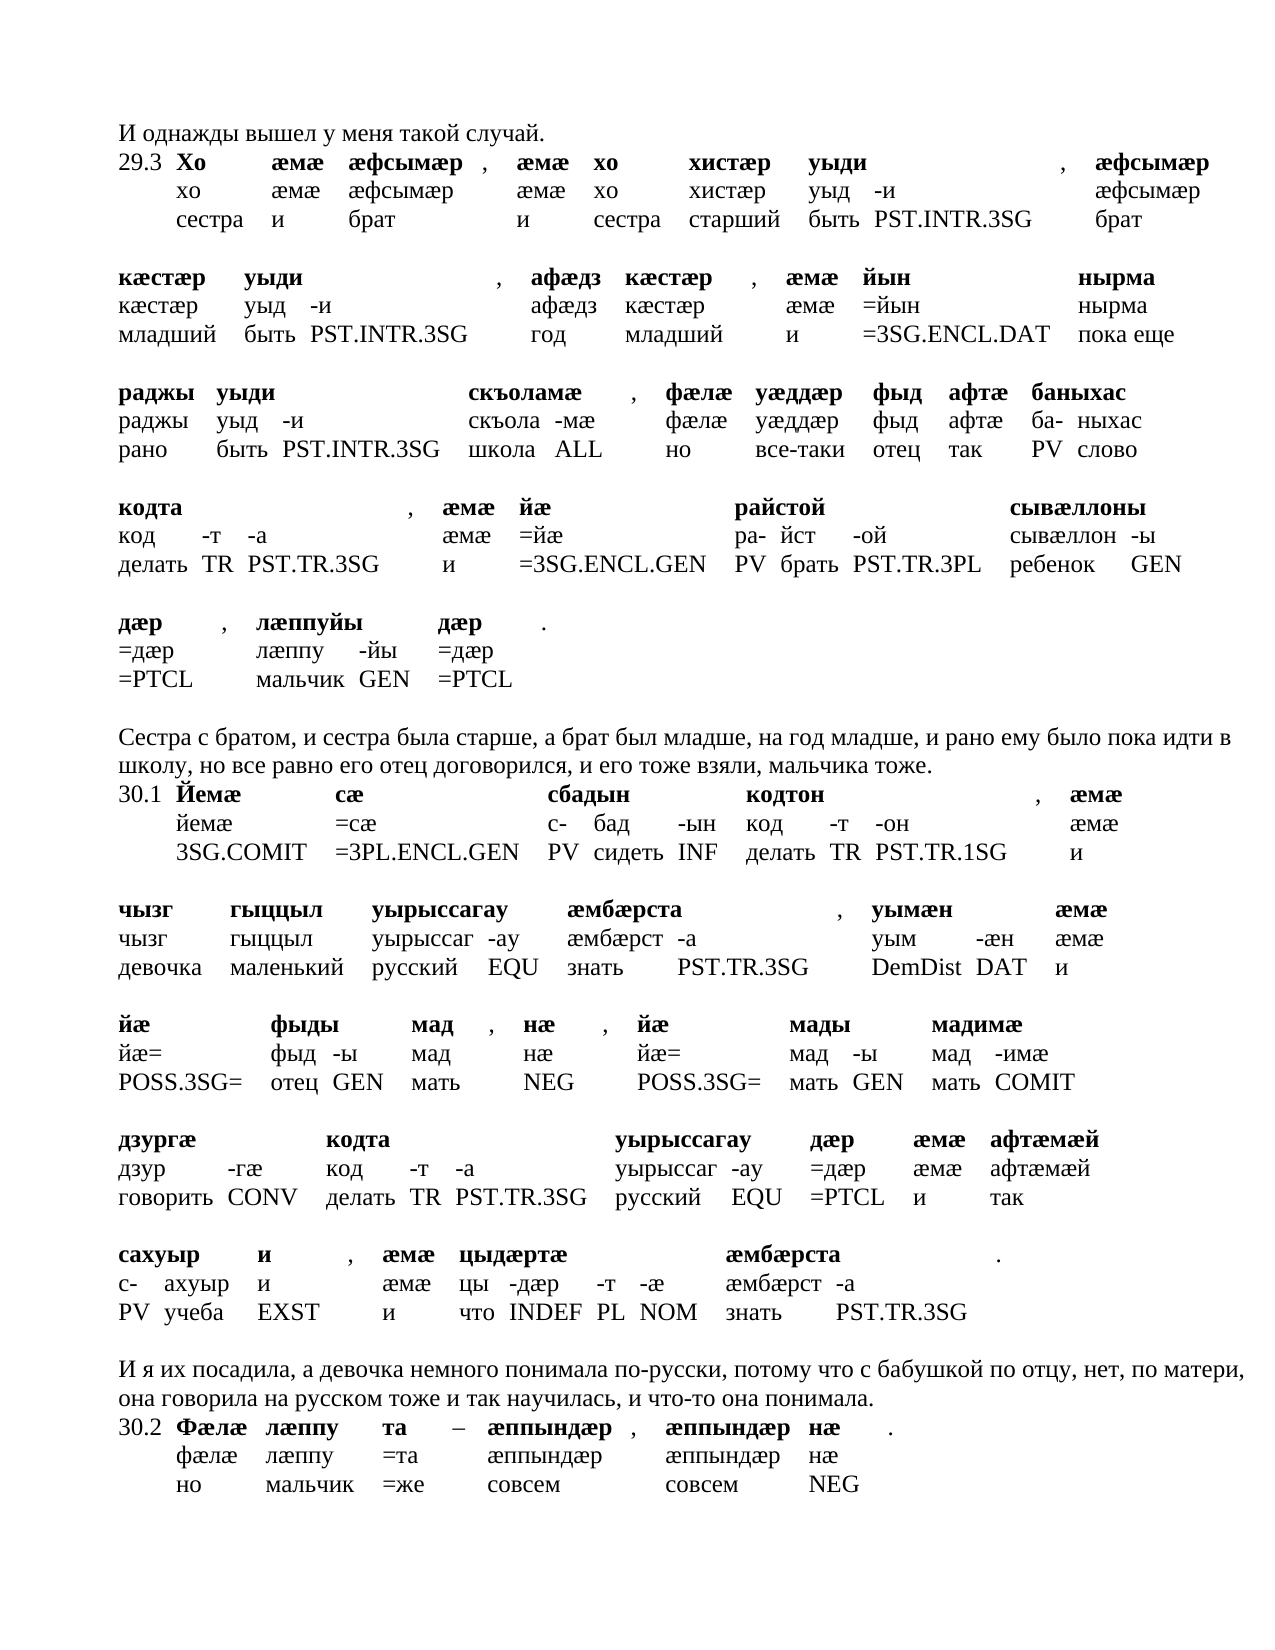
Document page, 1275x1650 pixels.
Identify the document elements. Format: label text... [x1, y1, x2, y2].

text афтæ [948, 377, 1017, 406]
text -дæр [509, 1268, 583, 1297]
text GEN [359, 664, 410, 693]
text æмбæрст [567, 923, 663, 952]
text Фæлæ [176, 1412, 252, 1441]
text и [1055, 952, 1104, 981]
text =3PL.ENCL.GEN [335, 837, 520, 866]
text PST.TR.3SG [677, 952, 809, 981]
text гыццыл [230, 894, 358, 923]
text мальчик [265, 1469, 354, 1498]
text нырма [1078, 262, 1189, 291]
text и [786, 319, 835, 348]
text рано [118, 434, 189, 463]
text PV [118, 1297, 150, 1326]
text PST.TR.3SG [455, 1182, 587, 1211]
text æмбæрста [725, 1239, 982, 1268]
text йæ [519, 492, 721, 521]
text И я их посадила, а девочка немного понимала по-русски, потому что с бабушкой по отцу, нет, по матери, она говорила на русском тоже и так научилась, и что-то она понимала. [118, 1354, 1249, 1412]
text PST.TR.3SG [836, 1297, 968, 1326]
text -а [247, 521, 379, 549]
text æмбæрста [567, 894, 823, 923]
text раджы [118, 406, 189, 434]
text младший [625, 319, 723, 348]
text =же [382, 1469, 425, 1498]
text -йы [359, 636, 410, 664]
text PL [596, 1297, 626, 1326]
text райстой [734, 492, 996, 521]
text TR [409, 1182, 441, 1211]
text мать [411, 1067, 461, 1096]
text уæддæр [755, 377, 859, 406]
text 29.3 [118, 147, 162, 176]
text уыди [216, 377, 454, 406]
text хо [593, 147, 675, 176]
text æмæ [442, 521, 491, 549]
text маленький [230, 952, 344, 981]
text афæдз [531, 291, 597, 319]
text с- [547, 808, 579, 837]
text , [630, 1412, 651, 1441]
text скъоламæ [468, 377, 617, 406]
text =3SG.ENCL.GEN [519, 549, 707, 578]
text -т [202, 521, 234, 549]
text так [948, 434, 1003, 463]
text сывæллон [1009, 521, 1117, 549]
text кодта [118, 492, 393, 521]
text ахуыр [164, 1268, 229, 1297]
text дæр [810, 1124, 899, 1153]
text PST.INTR.3SG [310, 319, 468, 348]
text æмæ [442, 492, 505, 521]
text уыди [244, 262, 482, 291]
text дзургæ [118, 1124, 312, 1153]
text GEN [852, 1067, 904, 1096]
text -а [455, 1153, 587, 1182]
text йæ= [118, 1038, 243, 1067]
text девочка [118, 952, 202, 981]
text йæ [637, 1009, 775, 1038]
text CONV [227, 1182, 298, 1211]
text говорить [118, 1182, 213, 1211]
text и [257, 1268, 320, 1297]
text 30.1 [118, 779, 162, 808]
text знать [725, 1297, 822, 1326]
text младший [118, 319, 216, 348]
text æмæ [382, 1239, 445, 1268]
text баныхас [1031, 377, 1156, 406]
text æппындæр [665, 1441, 781, 1469]
text æппындæр [487, 1441, 603, 1469]
text æмæ [271, 176, 321, 204]
text хо [593, 176, 661, 204]
text æмбæрст [725, 1268, 822, 1297]
text . [887, 1412, 908, 1441]
text уыд [216, 406, 268, 434]
text -мæ [554, 406, 603, 434]
text пока еще [1078, 319, 1175, 348]
text NOM [639, 1297, 698, 1326]
text мад [411, 1009, 474, 1038]
text с- [118, 1268, 150, 1297]
text йын [862, 262, 1064, 291]
text -ы [852, 1038, 904, 1067]
text Хо [176, 147, 257, 176]
text код [326, 1153, 396, 1182]
text уырыссаг [372, 923, 474, 952]
text дæр [118, 607, 207, 636]
text ра- [734, 521, 766, 549]
text -ау [731, 1153, 782, 1182]
text старший [689, 204, 781, 233]
text афтæ [948, 406, 1003, 434]
text и [257, 1239, 333, 1268]
text хо [176, 176, 244, 204]
text раджы [118, 377, 202, 406]
text PST.INTR.3SG [282, 434, 441, 463]
text мад [789, 1038, 838, 1067]
text совсем [487, 1469, 603, 1498]
text 30.2 [118, 1412, 162, 1441]
text -а [836, 1268, 968, 1297]
text йæ [118, 1009, 257, 1038]
text фæлæ [176, 1441, 238, 1469]
text сæ [335, 779, 534, 808]
text EQU [731, 1182, 782, 1211]
text =PTCL [118, 664, 193, 693]
text æмæ [1069, 779, 1133, 808]
text , [631, 377, 652, 406]
text бад [593, 808, 664, 837]
text дæр [438, 607, 527, 636]
text уыд [244, 291, 296, 319]
text ныхас [1077, 406, 1142, 434]
text æмæ [786, 291, 835, 319]
text , [221, 607, 242, 636]
text , [1060, 147, 1081, 176]
text æппындæр [665, 1412, 794, 1441]
text фæлæ [665, 406, 727, 434]
text афæдз [531, 262, 611, 291]
text нæ [808, 1412, 874, 1441]
text æфсымæр [348, 176, 454, 204]
text кæстæр [118, 262, 230, 291]
text и [516, 204, 566, 233]
text йæ= [637, 1038, 762, 1067]
text -имæ [994, 1038, 1075, 1067]
text фæлæ [665, 377, 741, 406]
text ALL [554, 434, 603, 463]
text æмæ [913, 1124, 976, 1153]
text мать [789, 1067, 838, 1096]
text мальчик [256, 664, 345, 693]
text фыд [873, 406, 921, 434]
text брат [1095, 204, 1201, 233]
text DemDist [871, 952, 962, 981]
text 3SG.COMIT [176, 837, 307, 866]
text -т [829, 808, 861, 837]
text делать [326, 1182, 396, 1211]
text кодта [326, 1124, 601, 1153]
text , [407, 492, 428, 521]
text , [602, 1009, 623, 1038]
text PST.TR.1SG [875, 837, 1007, 866]
text но [176, 1469, 238, 1498]
text слово [1077, 434, 1142, 463]
text =PTCL [810, 1182, 885, 1211]
text -т [596, 1268, 626, 1297]
text æфсымæр [1095, 176, 1201, 204]
text GEN [1131, 549, 1182, 578]
text -он [875, 808, 1007, 837]
text чызг [118, 923, 202, 952]
text хистæр [689, 147, 794, 176]
text COMIT [994, 1067, 1075, 1096]
text æмæ [516, 147, 579, 176]
text =та [382, 1441, 425, 1469]
text æмæ [1055, 894, 1118, 923]
text и [442, 549, 491, 578]
text EXST [257, 1297, 320, 1326]
text PV [734, 549, 766, 578]
text кæстæр [625, 262, 737, 291]
text PV [1031, 434, 1063, 463]
text делать [746, 837, 816, 866]
text -ы [1131, 521, 1182, 549]
text æмæ [516, 176, 566, 204]
text быть [216, 434, 268, 463]
text и [913, 1182, 962, 1211]
text брат [348, 204, 454, 233]
text PST.INTR.3SG [874, 204, 1032, 233]
text афтæмæй [990, 1124, 1104, 1153]
text совсем [665, 1469, 781, 1498]
text EQU [488, 952, 539, 981]
text так [990, 1182, 1091, 1211]
text =PTCL [438, 664, 513, 693]
text PST.TR.3SG [247, 549, 379, 578]
text хистæр [689, 176, 781, 204]
text сидеть [593, 837, 664, 866]
text PST.TR.3PL [853, 549, 982, 578]
text , [1035, 779, 1056, 808]
text , [751, 262, 772, 291]
text TR [202, 549, 234, 578]
text æмæ [271, 147, 334, 176]
text сбадын [547, 779, 732, 808]
text æмæ [382, 1268, 431, 1297]
text . [541, 607, 562, 636]
text , [496, 262, 517, 291]
text уыди [808, 147, 1046, 176]
text кодтон [746, 779, 1021, 808]
text уырыссагау [372, 894, 553, 923]
text брать [780, 549, 839, 578]
text делать [118, 549, 188, 578]
text NEG [808, 1469, 860, 1498]
text æмæ [913, 1153, 962, 1182]
text кæстæр [625, 291, 723, 319]
text учеба [164, 1297, 229, 1326]
text фыд [270, 1038, 318, 1067]
text мад [411, 1038, 461, 1067]
text уым [871, 923, 962, 952]
text нæ [523, 1009, 588, 1038]
text -гæ [227, 1153, 298, 1182]
text æфсымæр [348, 147, 468, 176]
text -æн [976, 923, 1027, 952]
text нырма [1078, 291, 1175, 319]
text лæппу [265, 1441, 354, 1469]
text сывæллоны [1009, 492, 1196, 521]
text сахуыр [118, 1239, 243, 1268]
text нæ [808, 1441, 860, 1469]
text ба- [1031, 406, 1063, 434]
text и [1069, 837, 1119, 866]
text æмæ [1069, 808, 1119, 837]
text но [665, 434, 727, 463]
text , [837, 894, 858, 923]
text æппындæр [487, 1412, 617, 1441]
text -и [310, 291, 468, 319]
text мадимæ [931, 1009, 1089, 1038]
text DAT [976, 952, 1027, 981]
text GEN [332, 1067, 384, 1096]
text =дæр [118, 636, 193, 664]
text код [746, 808, 816, 837]
text скъола [468, 406, 541, 434]
text фыды [270, 1009, 397, 1038]
text лæппу [265, 1412, 368, 1441]
text дзур [118, 1153, 213, 1182]
text -ын [678, 808, 718, 837]
text INF [678, 837, 718, 866]
text афтæмæй [990, 1153, 1091, 1182]
text мать [931, 1067, 981, 1096]
text и [271, 204, 321, 233]
text =йын [862, 291, 1050, 319]
text -ой [853, 521, 982, 549]
text знать [567, 952, 663, 981]
text мады [789, 1009, 918, 1038]
text TR [829, 837, 861, 866]
text лæппу [256, 636, 345, 664]
text , [347, 1239, 368, 1268]
text школа [468, 434, 541, 463]
text И однажды вышел у меня такой случай. [118, 118, 1249, 147]
text уымæн [871, 894, 1041, 923]
text æмæ [1055, 923, 1104, 952]
text отец [270, 1067, 318, 1096]
text русский [372, 952, 474, 981]
text кæстæр [118, 291, 216, 319]
text =дæр [810, 1153, 885, 1182]
text все-таки [755, 434, 845, 463]
text фыд [873, 377, 934, 406]
text =дæр [438, 636, 513, 664]
text -а [677, 923, 809, 952]
text -ы [332, 1038, 384, 1067]
text русский [615, 1182, 717, 1211]
text уырыссаг [615, 1153, 717, 1182]
text мад [931, 1038, 981, 1067]
text =йæ [519, 521, 707, 549]
text лæппуйы [256, 607, 424, 636]
text цыдæртæ [459, 1239, 712, 1268]
text -ау [488, 923, 539, 952]
text -т [409, 1153, 441, 1182]
text ребенок [1009, 549, 1117, 578]
text что [459, 1297, 495, 1326]
text INDEF [509, 1297, 583, 1326]
text сестра [176, 204, 244, 233]
text -æ [639, 1268, 698, 1297]
text -и [874, 176, 1032, 204]
text цы [459, 1268, 495, 1297]
text POSS.3SG= [637, 1067, 762, 1096]
text , [488, 1009, 509, 1038]
text йемæ [176, 808, 307, 837]
text . [995, 1239, 1016, 1268]
text Йемæ [176, 779, 321, 808]
text гыццыл [230, 923, 344, 952]
text POSS.3SG= [118, 1067, 243, 1096]
text быть [808, 204, 860, 233]
text уырыссагау [615, 1124, 796, 1153]
text – [452, 1412, 473, 1441]
text æфсымæр [1095, 147, 1214, 176]
text Сестра с братом, и сестра была старше, а брат был младше, на год младше, и рано ему было пока идти в школу, но все равно его отец договорился, и его тоже взяли, мальчика тоже. [118, 722, 1249, 779]
text та [382, 1412, 438, 1441]
text уыд [808, 176, 860, 204]
text сестра [593, 204, 661, 233]
text =сæ [335, 808, 520, 837]
text год [531, 319, 597, 348]
text =3SG.ENCL.DAT [862, 319, 1050, 348]
text уæддæр [755, 406, 845, 434]
text код [118, 521, 188, 549]
text и [382, 1297, 431, 1326]
text æмæ [786, 262, 849, 291]
text -и [282, 406, 441, 434]
text отец [873, 434, 921, 463]
text нæ [523, 1038, 574, 1067]
text , [482, 147, 503, 176]
text быть [244, 319, 296, 348]
text йст [780, 521, 839, 549]
text PV [547, 837, 579, 866]
text чызг [118, 894, 216, 923]
text NEG [523, 1067, 574, 1096]
